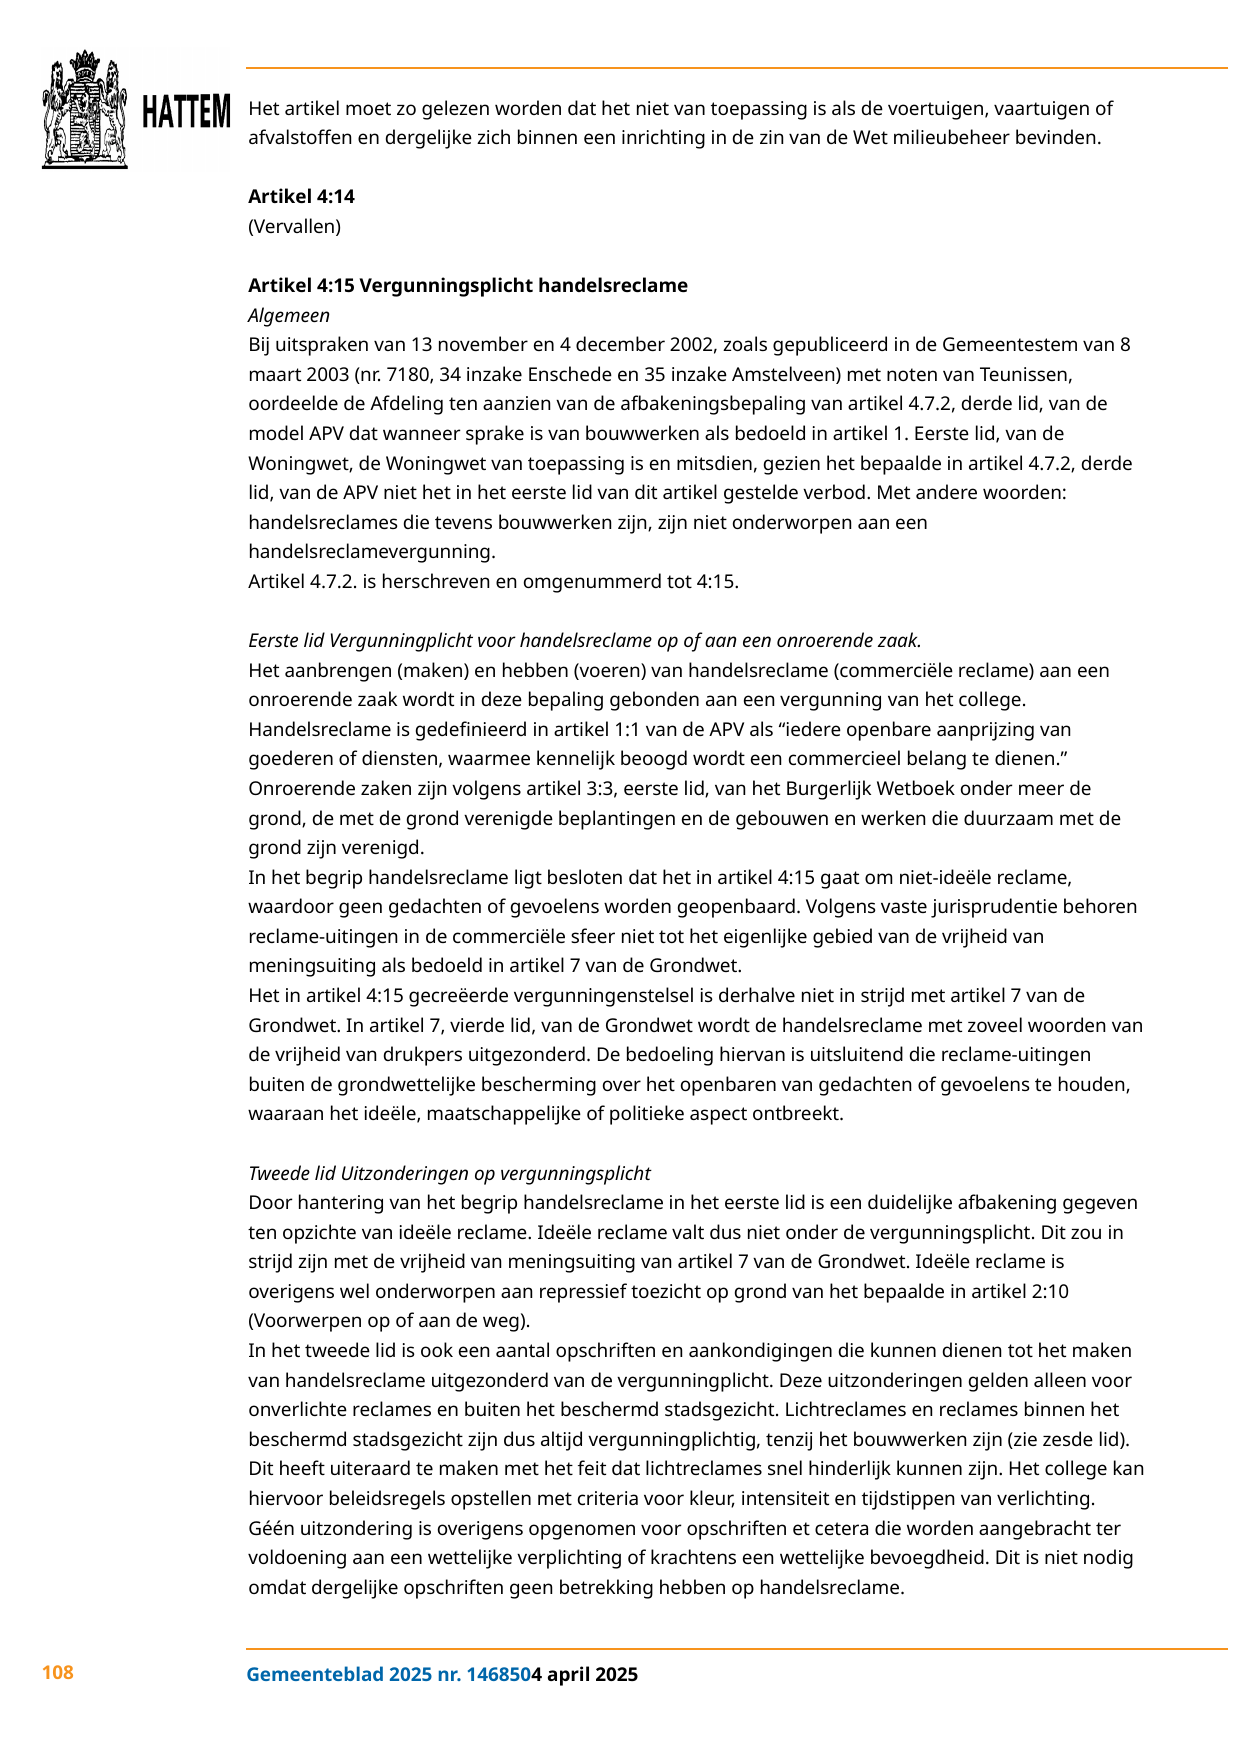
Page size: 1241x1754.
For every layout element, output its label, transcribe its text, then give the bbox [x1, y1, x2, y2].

text Eerste lid Vergunningplicht voor handelsreclame op of aan een onroerende zaak. [248, 627, 1152, 653]
text Artikel 4:14 [248, 183, 1152, 209]
text Artikel 4.7.2. is herschreven en omgenummerd tot 4:15. [248, 568, 1152, 594]
text Tweede lid Uitzonderingen op vergunningsplicht [248, 1160, 1152, 1186]
text Het aanbrengen (maken) en hebben (voeren) van handelsreclame (commerciële reclame) aan een onroerende zaak wordt in deze bepaling gebonden aan een vergunning van het college. [248, 657, 1152, 712]
text Het artikel moet zo gelezen worden dat het niet van toepassing is als de voertuigen, vaartuigen of afvalstoffen en dergelijke zich binnen een inrichting in de zin van de Wet milieubeheer bevinden. [248, 95, 1152, 150]
text In het tweede lid is ook een aantal opschriften en aankondigingen die kunnen dienen tot het maken van handelsreclame uitgezonderd van de vergunningplicht. Deze uitzonderingen gelden alleen voor onverlichte reclames en buiten het beschermd stadsgezicht. Lichtreclames en reclames binnen het beschermd stadsgezicht zijn dus altijd vergunningplichtig, tenzij het bouwwerken zijn (zie zesde lid). Dit heeft uiteraard te maken met het feit dat lichtreclames snel hinderlijk kunnen zijn. Het college kan hiervoor beleidsregels opstellen met criteria voor kleur, intensiteit en tijdstippen van verlichting. [248, 1337, 1152, 1511]
text (Vervallen) [248, 213, 1152, 239]
text Het in artikel 4:15 gecreëerde vergunningenstelsel is derhalve niet in strijd met artikel 7 van de Grondwet. In artikel 7, vierde lid, van de Grondwet wordt de handelsreclame met zoveel woorden van de vrijheid van drukpers uitgezonderd. De bedoeling hiervan is uitsluitend die reclame-uitingen buiten de grondwettelijke bescherming over het openbaren van gedachten of gevoelens te houden, waaraan het ideële, maatschappelijke of politieke aspect ontbreekt. [248, 982, 1152, 1126]
text Géén uitzondering is overigens opgenomen voor opschriften et cetera die worden aangebracht ter voldoening aan een wettelijke verplichting of krachtens een wettelijke bevoegdheid. Dit is niet nodig omdat dergelijke opschriften geen betrekking hebben op handelsreclame. [248, 1515, 1152, 1600]
text Handelsreclame is gedefinieerd in artikel 1:1 van de APV als “iedere openbare aanprijzing van goederen of diensten, waarmee kennelijk beoogd wordt een commercieel belang te dienen.” [248, 716, 1152, 771]
text Artikel 4:15 Vergunningsplicht handelsreclame [248, 272, 1152, 298]
text In het begrip handelsreclame ligt besloten dat het in artikel 4:15 gaat om niet-ideële reclame, waardoor geen gedachten of gevoelens worden geopenbaard. Volgens vaste jurisprudentie behoren reclame-uitingen in de commerciële sfeer niet tot het eigenlijke gebied van de vrijheid van meningsuiting als bedoeld in artikel 7 van de Grondwet. [248, 864, 1152, 978]
text Algemeen [248, 302, 1152, 328]
text Bij uitspraken van 13 november en 4 december 2002, zoals gepubliceerd in de Gemeentestem van 8 maart 2003 (nr. 7180, 34 inzake Enschede en 35 inzake Amstelveen) met noten van Teunissen, oordeelde de Afdeling ten aanzien van de afbakeningsbepaling van artikel 4.7.2, derde lid, van de model APV dat wanneer sprake is van bouwwerken als bedoeld in artikel 1. Eerste lid, van de Woningwet, de Woningwet van toepassing is en mitsdien, gezien het bepaalde in artikel 4.7.2, derde lid, van de APV niet het in het eerste lid van dit artikel gestelde verbod. Met andere woorden: handelsreclames die tevens bouwwerken zijn, zijn niet onderworpen aan een handelsreclamevergunning. [248, 331, 1152, 564]
text Door hantering van het begrip handelsreclame in het eerste lid is een duidelijke afbakening gegeven ten opzichte van ideële reclame. Ideële reclame valt dus niet onder de vergunningsplicht. Dit zou in strijd zijn met de vrijheid van meningsuiting van artikel 7 van de Grondwet. Ideële reclame is overigens wel onderworpen aan repressief toezicht op grond van het bepaalde in artikel 2:10 (Voorwerpen op of aan de weg). [248, 1189, 1152, 1333]
picture [41, 47, 231, 172]
text Onroerende zaken zijn volgens artikel 3:3, eerste lid, van het Burgerlijk Wetboek onder meer de grond, de met de grond verenigde beplantingen en de gebouwen en werken die duurzaam met de grond zijn verenigd. [248, 775, 1152, 860]
